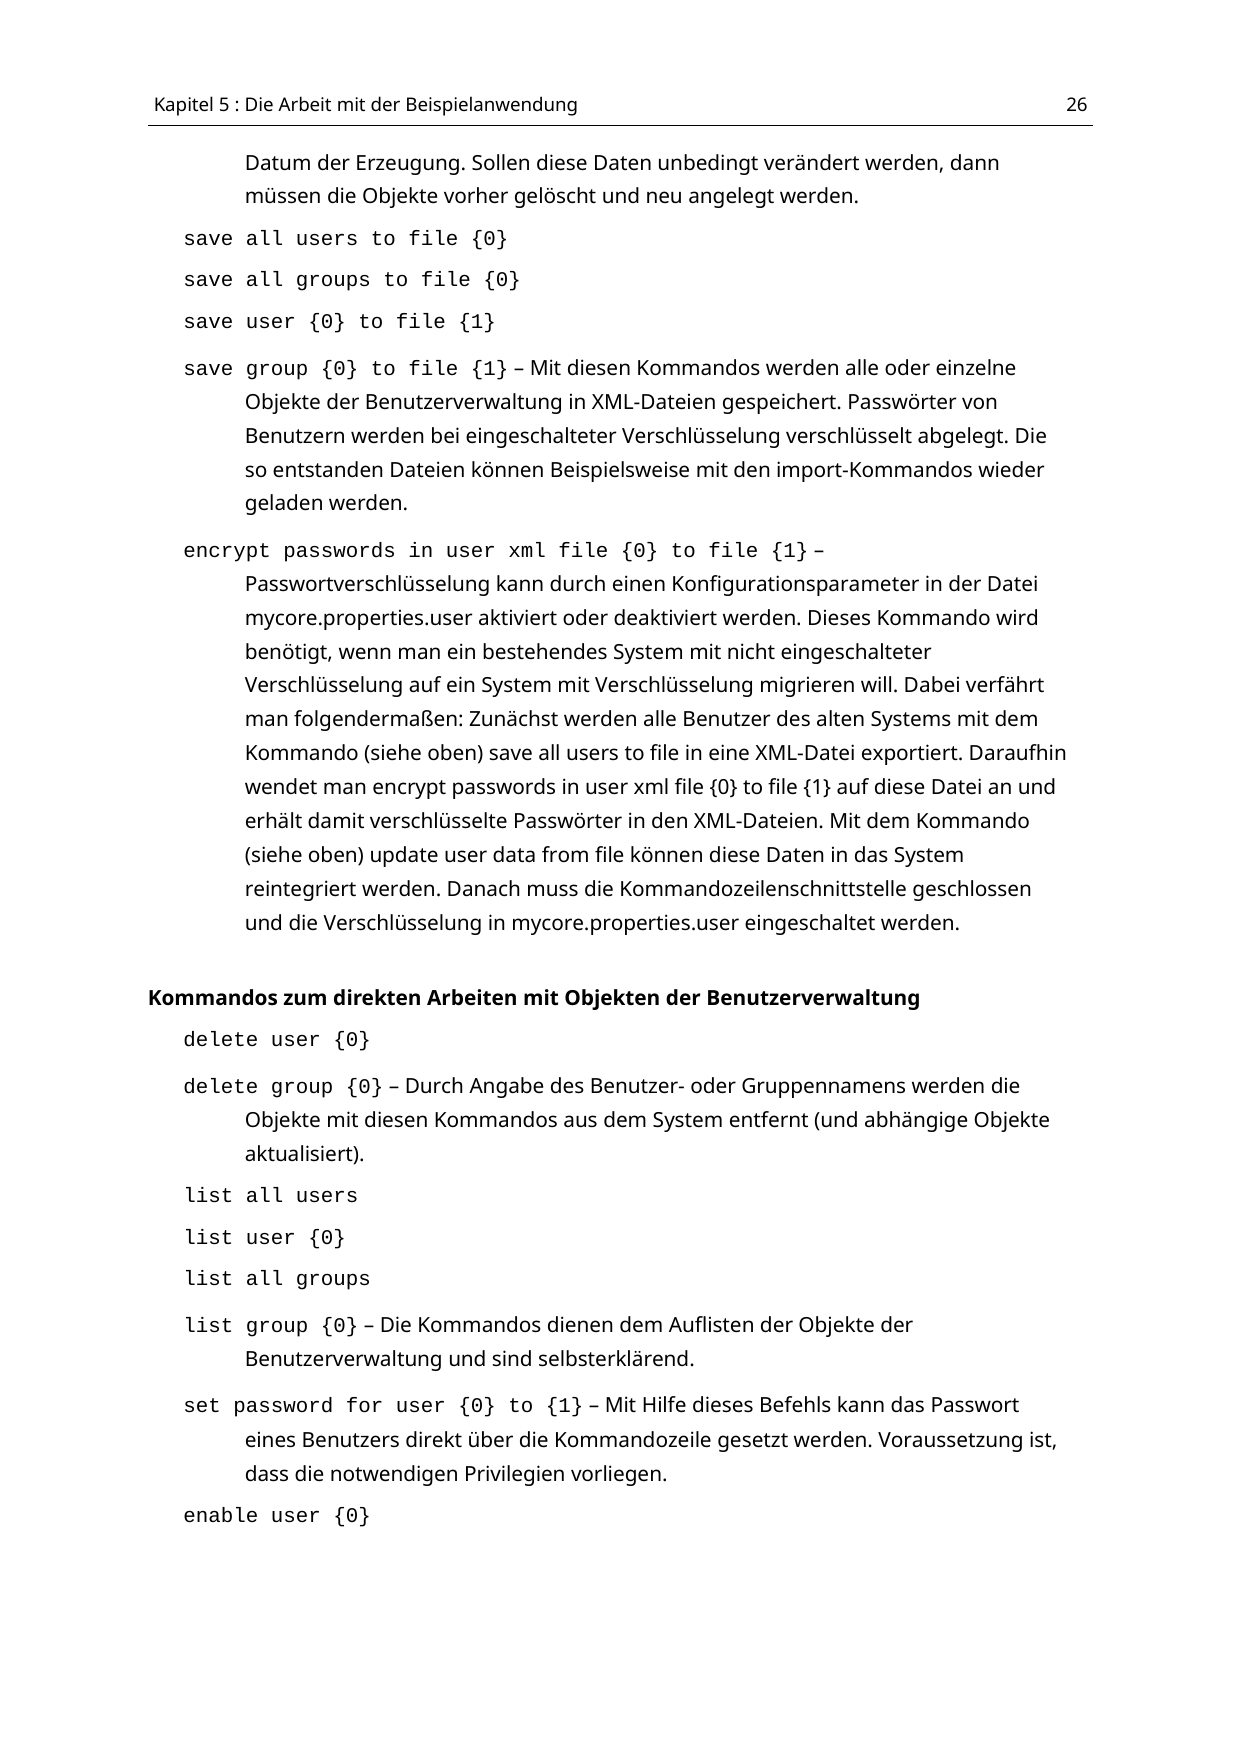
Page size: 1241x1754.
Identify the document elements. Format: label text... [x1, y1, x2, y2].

list list user {0} [183, 1227, 1069, 1250]
list set password for user {0} to {1} – Mit Hilfe dieses Befehls kann das Passwort eines Benutzers direkt über die Kommandozeile gesetzt werden. Voraussetzung ist, dass die notwendigen Privilegien vorliegen. [183, 1391, 1069, 1487]
list encrypt passwords in user xml file {0} to file {1} – Passwortverschlüsselung kann durch einen Konfigurationsparameter in der Datei mycore.properties.user aktiviert oder deaktiviert werden. Dieses Kommando wird benötigt, wenn man ein bestehendes System mit nicht eingeschalteter Verschlüsselung auf ein System mit Verschlüsselung migrieren will. Dabei verfährt man folgendermaßen: Zunächst werden alle Benutzer des alten Systems mit dem Kommando (siehe oben) save all users to file in eine XML-Datei exportiert. Daraufhin wendet man encrypt passwords in user xml file {0} to file {1} auf diese Datei an und erhält damit verschlüsselte Passwörter in den XML-Dateien. Mit dem Kommando (siehe oben) update user data from file können diese Daten in das System reintegriert werden. Danach muss die Kommandozeilenschnittstelle geschlossen und die Verschlüsselung in mycore.properties.user eingeschaltet werden. [183, 535, 1069, 936]
list list group {0} – Die Kommandos dienen dem Auflisten der Objekte der Benutzerverwaltung und sind selbsterklärend. [183, 1310, 1069, 1372]
list list all users [183, 1185, 1069, 1209]
list delete group {0} – Durch Angabe des Benutzer- oder Gruppennamens werden die Objekte mit diesen Kommandos aus dem System entfernt (und abhängige Objekte aktualisiert). [183, 1071, 1069, 1167]
list save user {0} to file {1} [183, 311, 1069, 335]
list delete user {0} [183, 1029, 1069, 1053]
list save all users to file {0} [183, 228, 1069, 251]
list save group {0} to file {1} – Mit diesen Kommandos werden alle oder einzelne Objekte der Benutzerverwaltung in XML-Dateien gespeichert. Passwörter von Benutzern werden bei eingeschalteter Verschlüsselung verschlüsselt abgelegt. Die so entstanden Dateien können Beispielsweise mit den import-Kommandos wieder geladen werden. [183, 353, 1069, 517]
list save all groups to file {0} [183, 269, 1069, 293]
subtitle Kommandos zum direkten Arbeiten mit Objekten der Benutzerverwaltung [148, 983, 1092, 1012]
list enable user {0} [183, 1505, 1069, 1528]
list Datum der Erzeugung. Sollen diese Daten unbedingt verändert werden, dann müssen die Objekte vorher gelöscht und neu angelegt werden. [183, 148, 1069, 210]
list list all groups [183, 1268, 1069, 1292]
